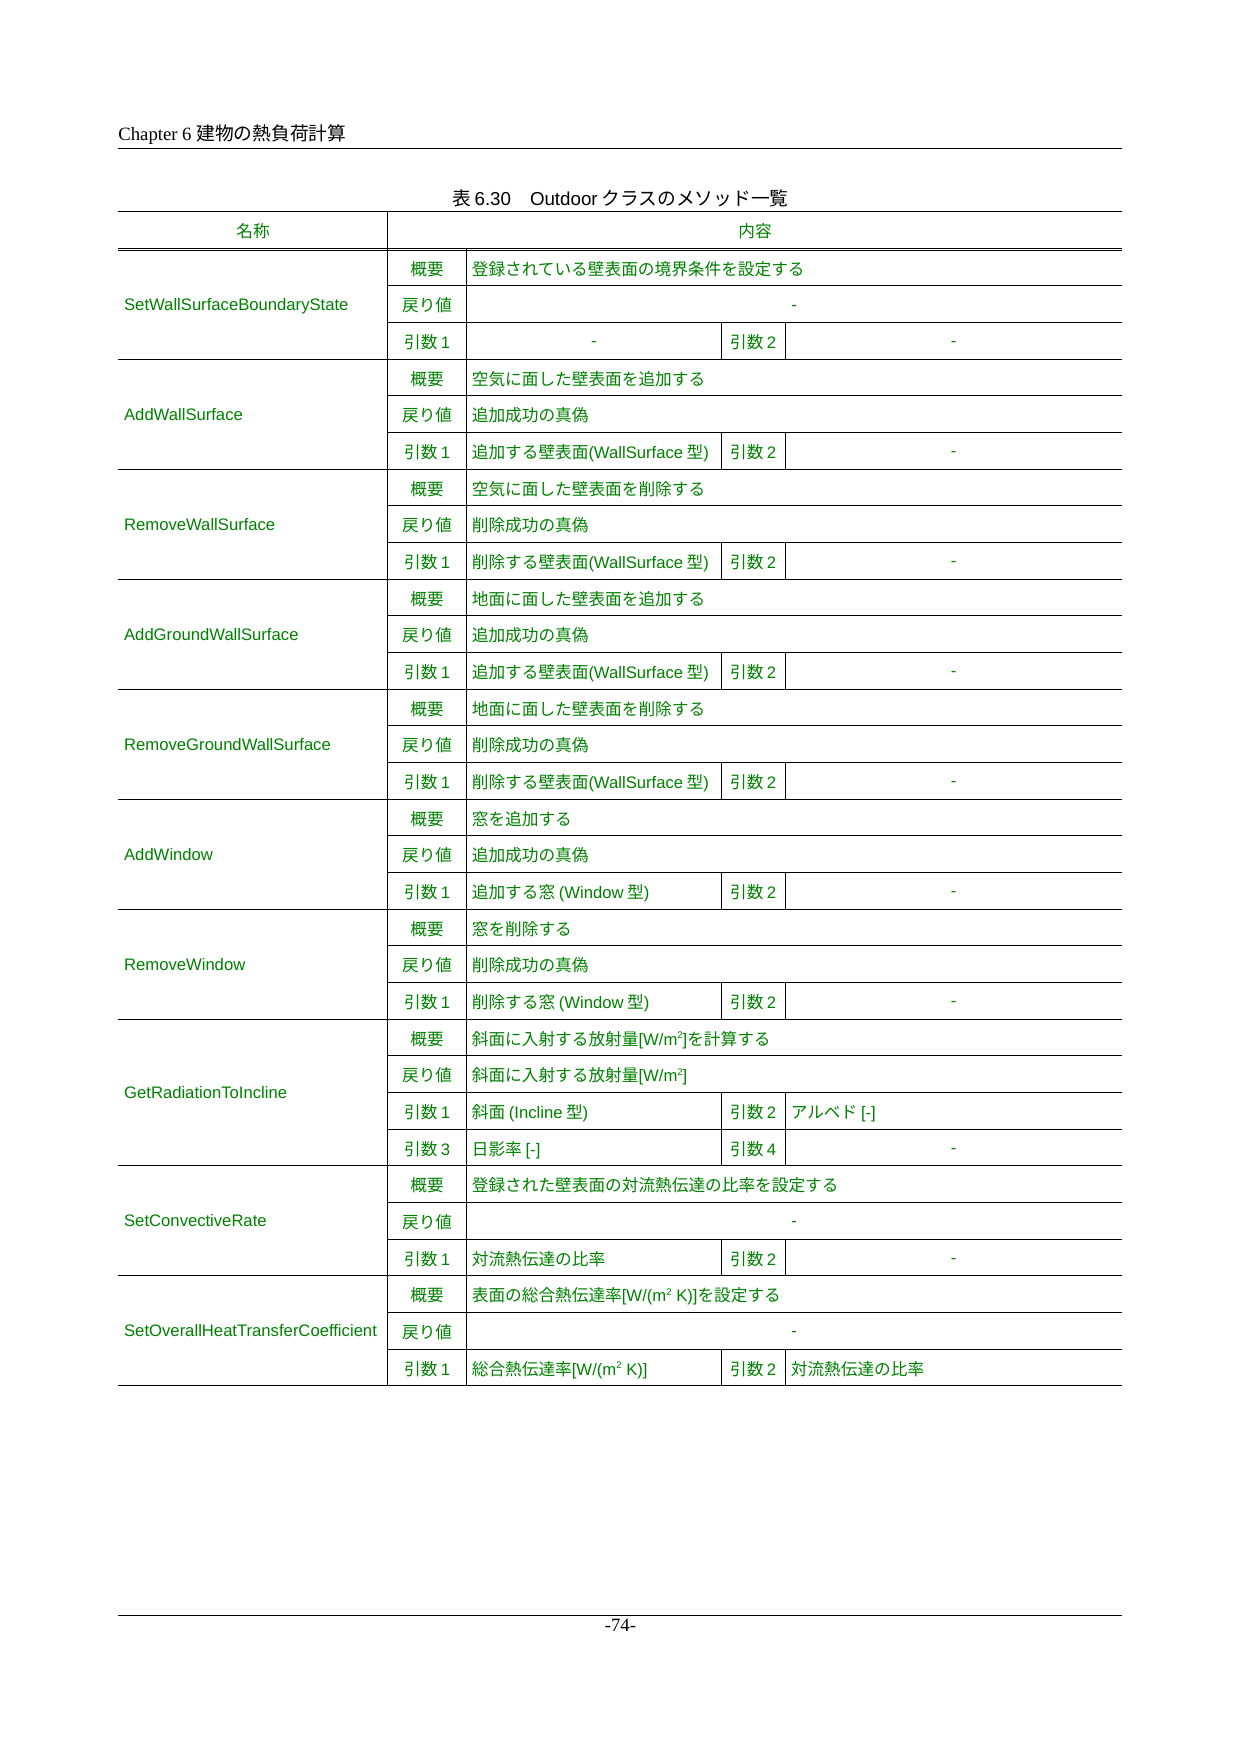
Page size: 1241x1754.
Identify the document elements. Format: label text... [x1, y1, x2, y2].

table_cell RemoveGroundWallSurface [118, 690, 387, 799]
table_cell SetOverallHeatTransferCoefficient [118, 1276, 387, 1385]
table_cell - [786, 983, 1122, 1019]
table_cell 引数1 [388, 433, 466, 469]
table_cell 窓を追加する [467, 800, 1122, 835]
table_cell - [467, 1203, 1122, 1239]
table_cell 対流熱伝達の比率 [467, 1240, 721, 1275]
table_cell - [786, 873, 1122, 909]
table_cell 概要 [388, 1166, 466, 1202]
table_cell 追加する壁表面(WallSurface型) [467, 433, 721, 469]
table_cell 戻り値 [388, 946, 466, 982]
table_cell 追加成功の真偽 [467, 396, 1122, 432]
table_cell 引数2 [722, 1093, 785, 1129]
table_cell 概要 [388, 910, 466, 945]
table_cell 概要 [388, 800, 466, 835]
table_cell 戻り値 [388, 506, 466, 542]
table_cell 引数1 [388, 983, 466, 1019]
table_cell 引数1 [388, 873, 466, 909]
table_cell GetRadiationToIncline [118, 1020, 387, 1165]
table_cell 戻り値 [388, 726, 466, 762]
table_cell 削除成功の真偽 [467, 506, 1122, 542]
table_cell 空気に面した壁表面を削除する [467, 470, 1122, 505]
table_cell 総合熱伝達率[W/(m2 K)] [467, 1350, 721, 1385]
table_cell SetConvectiveRate [118, 1166, 387, 1275]
table_cell 引数1 [388, 1350, 466, 1385]
table_cell 引数1 [388, 323, 466, 359]
table_cell - [786, 1130, 1122, 1165]
table_cell 引数2 [722, 1350, 785, 1385]
table_cell 削除する壁表面(WallSurface型) [467, 543, 721, 579]
table_cell 引数2 [722, 1240, 785, 1275]
table_cell 追加成功の真偽 [467, 836, 1122, 872]
table_cell 概要 [388, 580, 466, 615]
table_cell 戻り値 [388, 396, 466, 432]
table_cell - [786, 543, 1122, 579]
table_cell 窓を削除する [467, 910, 1122, 945]
table_cell - [786, 653, 1122, 689]
table_cell - [467, 323, 721, 359]
table_cell 戻り値 [388, 1056, 466, 1092]
table_cell AddWallSurface [118, 360, 387, 469]
table_cell 地面に面した壁表面を追加する [467, 580, 1122, 615]
table_header 名称 [118, 212, 387, 247]
table_cell 引数1 [388, 543, 466, 579]
table_cell 引数1 [388, 1240, 466, 1275]
table_cell 追加する窓 (Window型) [467, 873, 721, 909]
table_cell 空気に面した壁表面を追加する [467, 360, 1122, 395]
table_cell 概要 [388, 1020, 466, 1055]
table_cell 引数2 [722, 983, 785, 1019]
table_cell 表面の総合熱伝達率[W/(m2 K)]を設定する [467, 1276, 1122, 1312]
table_cell SetWallSurfaceBoundaryState [118, 251, 387, 359]
table_cell 戻り値 [388, 616, 466, 652]
table_cell 戻り値 [388, 1203, 466, 1239]
table_cell 対流熱伝達の比率 [786, 1350, 1122, 1385]
table_cell 地面に面した壁表面を削除する [467, 690, 1122, 725]
table_cell 引数2 [722, 323, 785, 359]
table_cell 引数2 [722, 543, 785, 579]
table_cell 戻り値 [388, 1313, 466, 1349]
table_cell - [786, 1240, 1122, 1275]
table_cell - [786, 323, 1122, 359]
table_cell 引数2 [722, 433, 785, 469]
table_cell 概要 [388, 470, 466, 505]
table_cell 概要 [388, 690, 466, 725]
table_cell 概要 [388, 251, 466, 285]
table_cell 削除成功の真偽 [467, 726, 1122, 762]
table_cell 概要 [388, 360, 466, 395]
table_cell 追加する壁表面(WallSurface型) [467, 653, 721, 689]
table_cell 引数1 [388, 763, 466, 799]
table_cell - [467, 286, 1122, 322]
table_cell 戻り値 [388, 286, 466, 322]
table_cell RemoveWallSurface [118, 470, 387, 579]
table_cell 追加成功の真偽 [467, 616, 1122, 652]
table_cell RemoveWindow [118, 910, 387, 1019]
table_cell 引数3 [388, 1130, 466, 1165]
table_cell AddGroundWallSurface [118, 580, 387, 689]
table_cell 削除成功の真偽 [467, 946, 1122, 982]
table_cell 引数2 [722, 873, 785, 909]
table_cell 斜面 (Incline型) [467, 1093, 721, 1129]
table_cell 削除する壁表面(WallSurface型) [467, 763, 721, 799]
table_cell 引数2 [722, 763, 785, 799]
table_cell 登録された壁表面の対流熱伝達の比率を設定する [467, 1166, 1122, 1202]
table_cell 概要 [388, 1276, 466, 1312]
table_cell 日影率 [-] [467, 1130, 721, 1165]
text 表6.30 Outdoorクラスのメソッド一覧 [118, 184, 1122, 211]
table_cell 登録されている壁表面の境界条件を設定する [467, 251, 1122, 285]
table_cell 引数1 [388, 653, 466, 689]
table_cell アルベド [-] [786, 1093, 1122, 1129]
table_cell - [786, 763, 1122, 799]
table_cell 戻り値 [388, 836, 466, 872]
table_cell 引数2 [722, 653, 785, 689]
table_cell 引数1 [388, 1093, 466, 1129]
table_header 内容 [388, 212, 1122, 247]
table_cell AddWindow [118, 800, 387, 909]
table_cell 削除する窓 (Window型) [467, 983, 721, 1019]
table_cell 斜面に入射する放射量[W/m2] [467, 1056, 1122, 1092]
table_cell - [786, 433, 1122, 469]
table_cell 引数4 [722, 1130, 785, 1165]
table_cell 斜面に入射する放射量[W/m2]を計算する [467, 1020, 1122, 1055]
table_cell - [467, 1313, 1122, 1349]
